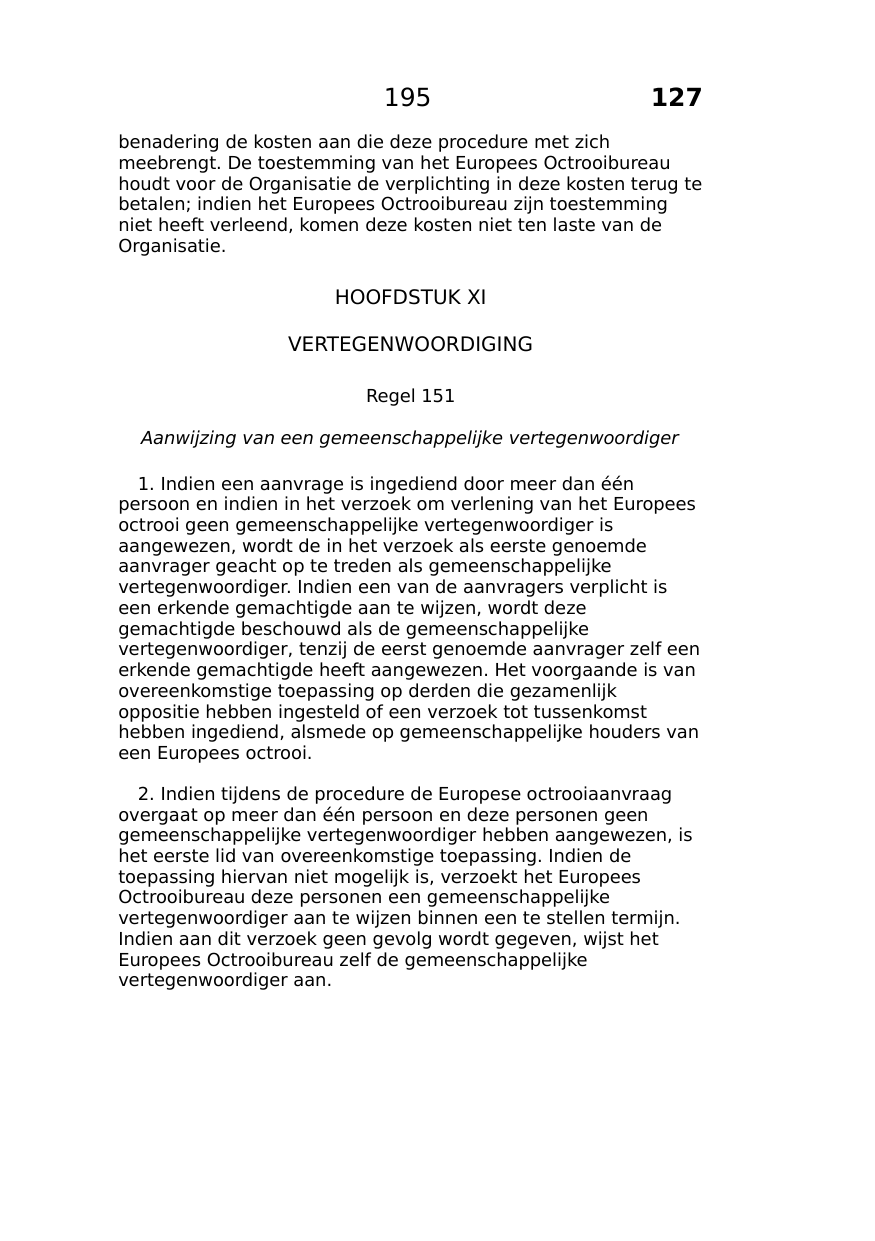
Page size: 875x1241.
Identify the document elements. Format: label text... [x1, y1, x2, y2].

subtitle HOOFDSTUK XI VERTEGENWOORDIGING [118, 286, 703, 356]
subtitle Regel 151 Aanwijzing van een gemeenschappelijke vertegenwoordiger [118, 386, 703, 448]
text 2. Indien tijdens de procedure de Europese octrooiaanvraag overgaat op meer dan één persoon en deze personen geen gemeenschappelijke vertegenwoordiger hebben aangewezen, is het eerste lid van overeenkomstige toepassing. Indien de toepassing hiervan niet mogelijk is, verzoekt het Europees Octrooibureau deze personen een gemeenschappelijke vertegenwoordiger aan te wijzen binnen een te stellen termijn. Indien aan dit verzoek geen gevolg wordt gegeven, wijst het Europees Octrooibureau zelf de gemeenschappelijke vertegenwoordiger aan. [118, 784, 703, 991]
text benadering de kosten aan die deze procedure met zich meebrengt. De toestemming van het Europees Octrooibureau houdt voor de Organisatie de verplichting in deze kosten terug te betalen; indien het Europees Octrooibureau zijn toestemming niet heeft verleend, komen deze kosten niet ten laste van de Organisatie. [118, 132, 703, 256]
text 1. Indien een aanvrage is ingediend door meer dan één persoon en indien in het verzoek om verlening van het Europees octrooi geen gemeenschappelijke vertegenwoordiger is aangewezen, wordt de in het verzoek als eerste genoemde aanvrager geacht op te treden als gemeenschappelijke vertegenwoordiger. Indien een van de aanvragers verplicht is een erkende gemachtigde aan te wijzen, wordt deze gemachtigde beschouwd als de gemeenschappelijke vertegenwoordiger, tenzij de eerst genoemde aanvrager zelf een erkende gemachtigde heeft aangewezen. Het voorgaande is van overeenkomstige toepassing op derden die gezamenlijk oppositie hebben ingesteld of een verzoek tot tussenkomst hebben ingediend, alsmede op gemeenschappelijke houders van een Europees octrooi. [118, 473, 703, 764]
